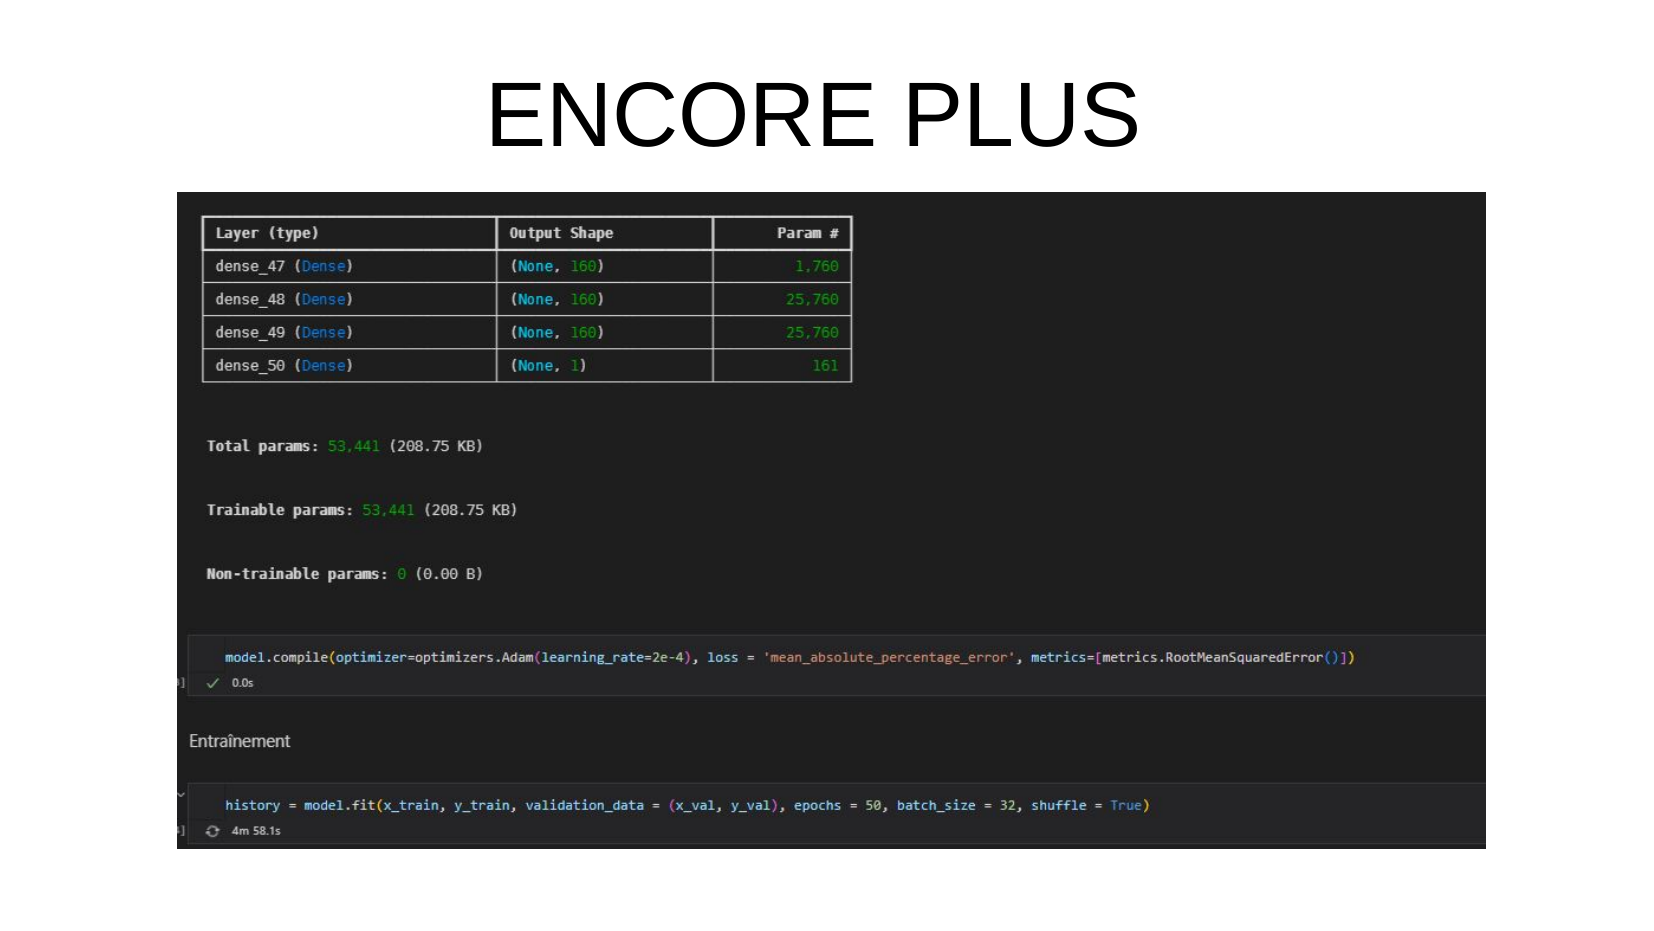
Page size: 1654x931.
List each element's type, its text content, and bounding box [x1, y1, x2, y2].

title ENCORE PLUS [82, 37, 1571, 193]
picture [177, 192, 1486, 849]
